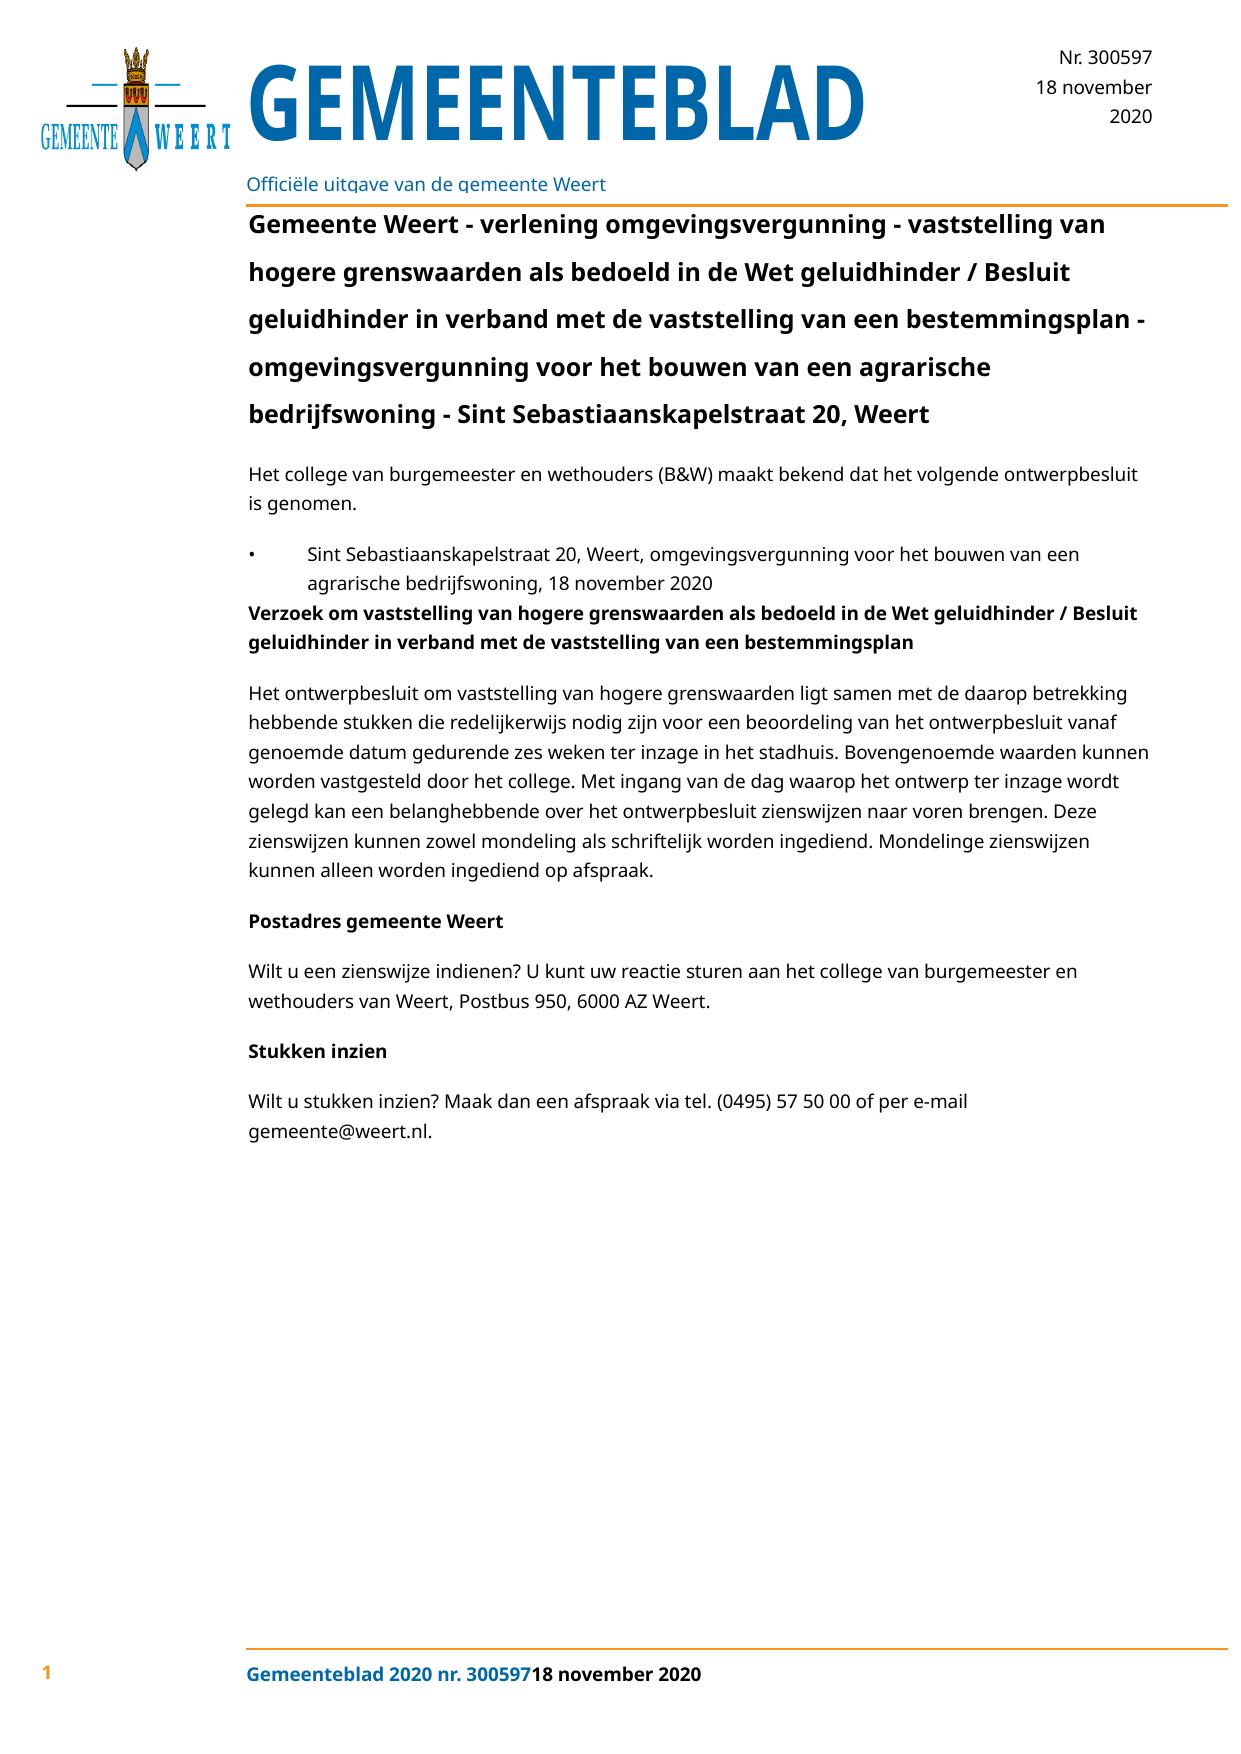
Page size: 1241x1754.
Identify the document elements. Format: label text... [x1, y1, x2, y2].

text Verzoek om vaststelling van hogere grenswaarden als bedoeld in de Wet geluidhinder / Besluit geluidhinder in verband met de vaststelling van een bestemmingsplan [248, 600, 1152, 655]
text Wilt u een zienswijze indienen? U kunt uw reactie sturen aan het college van burgemeester en wethouders van Weert, Postbus 950, 6000 AZ Weert. [248, 958, 1152, 1013]
list Sint Sebastiaanskapelstraat 20, Weert, omgevingsvergunning voor het bouwen van een agrarische bedrijfswoning, 18 november 2020 [248, 541, 1152, 596]
text Stukken inzien [248, 1038, 1152, 1064]
picture [41, 47, 231, 172]
text Postadres gemeente Weert [248, 908, 1152, 933]
text Het ontwerpbesluit om vaststelling van hogere grenswaarden ligt samen met de daarop betrekking hebbende stukken die redelijkerwijs nodig zijn voor een beoordeling van het ontwerpbesluit vanaf genoemde datum gedurende zes weken ter inzage in het stadhuis. Bovengenoemde waarden kunnen worden vastgesteld door het college. Met ingang van de dag waarop het ontwerp ter inzage wordt gelegd kan een belanghebbende over het ontwerpbesluit zienswijzen naar voren brengen. Deze zienswijzen kunnen zowel mondeling als schriftelijk worden ingediend. Mondelinge zienswijzen kunnen alleen worden ingediend op afspraak. [248, 680, 1152, 883]
text Wilt u stukken inzien? Maak dan een afspraak via tel. (0495) 57 50 00 of per e-mail gemeente@weert.nl. [248, 1089, 1152, 1144]
text Gemeente Weert - verlening omgevingsvergunning - vaststelling van hogere grenswaarden als bedoeld in de Wet geluidhinder / Besluit geluidhinder in verband met de vaststelling van een bestemmingsplan - omgevingsvergunning voor het bouwen van een agrarische bedrijfswoning - Sint Sebastiaanskapelstraat 20, Weert [248, 207, 1152, 431]
text Het college van burgemeester en wethouders (B&W) maakt bekend dat het volgende ontwerpbesluit is genomen. [248, 461, 1152, 516]
